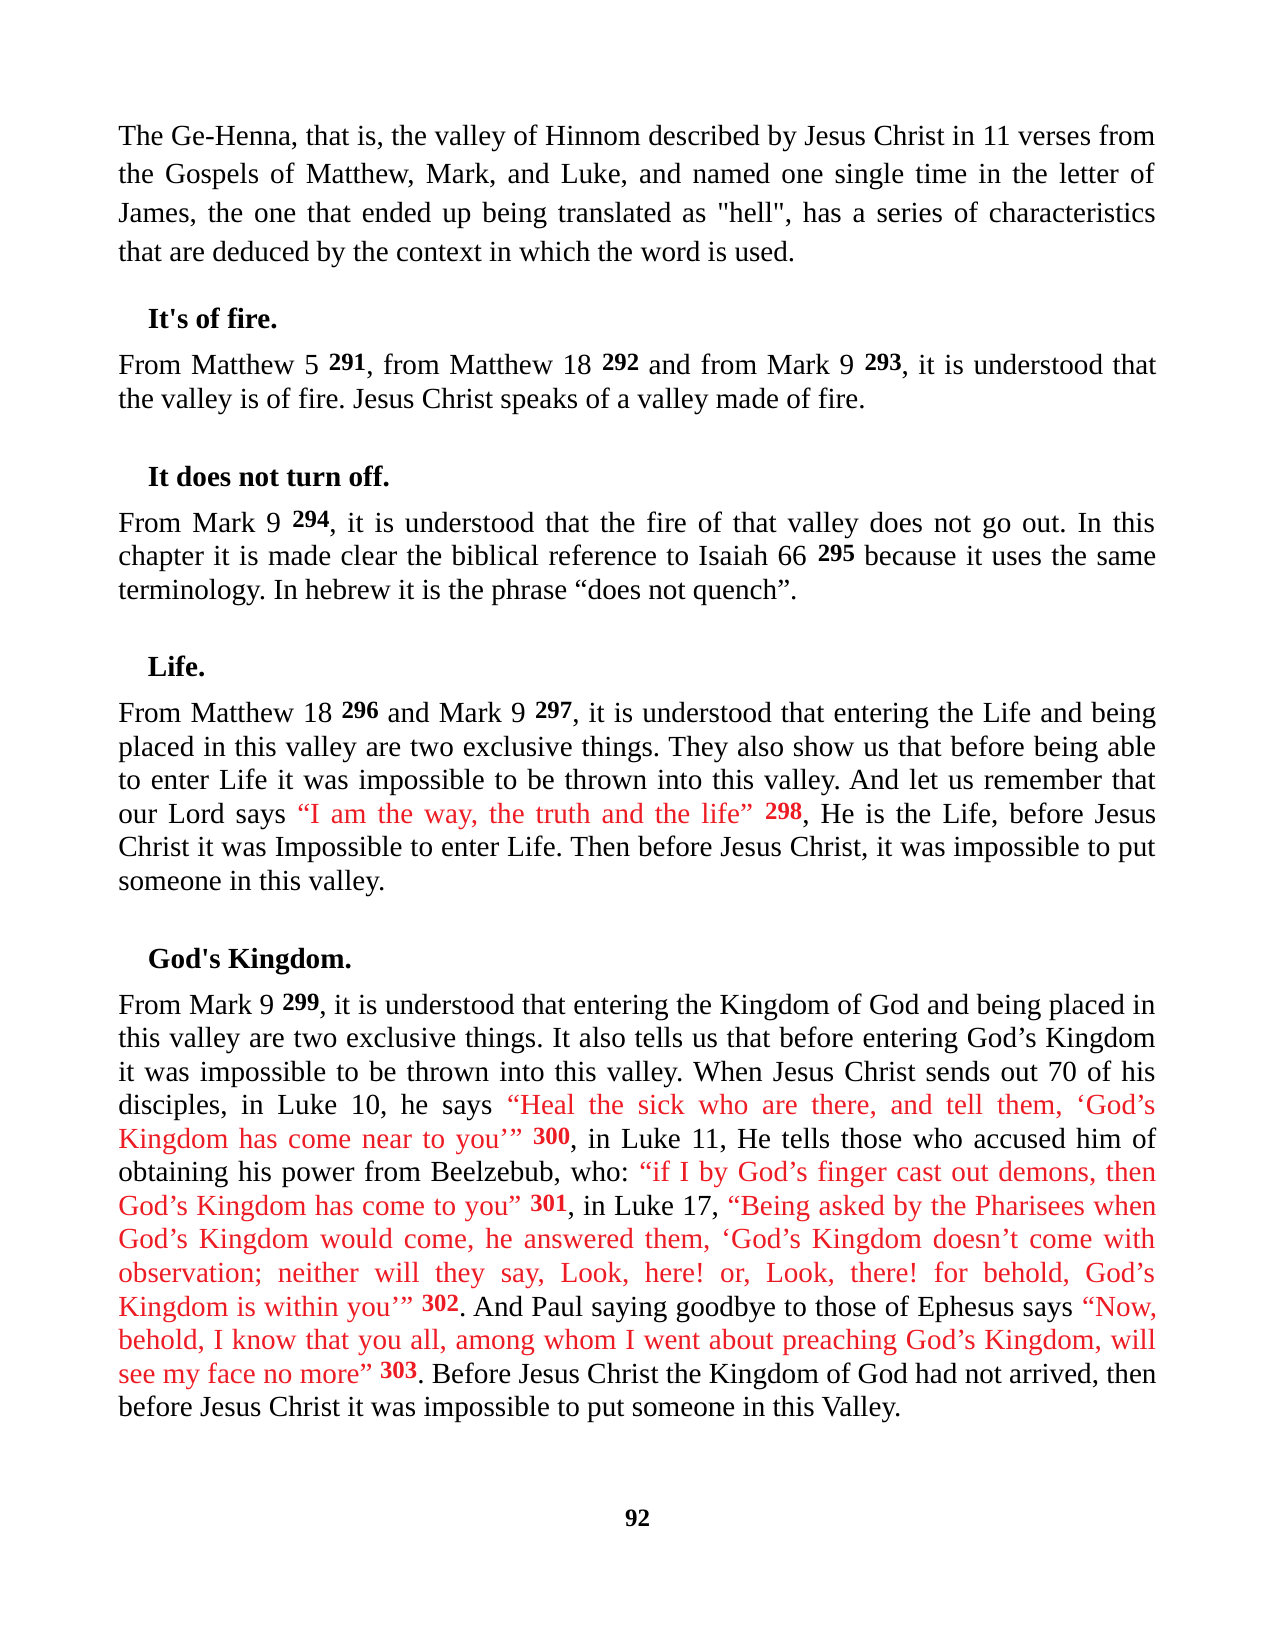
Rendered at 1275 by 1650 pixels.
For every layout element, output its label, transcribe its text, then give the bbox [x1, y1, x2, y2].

text From Matthew 18 and Mark 9 , it is understood that entering the Life and being placed in this valley are two exclusive things. They also show us that before being able to enter Life it was impossible to be thrown into this valley. And let us remember that our Lord says “I am the way, the truth and the life” , He is the Life, before Jesus Christ it was Impossible to enter Life. Then before Jesus Christ, it was impossible to put someone in this valley. [118, 695, 1157, 897]
text From Mark 9 , it is understood that the fire of that valley does not go out. In this chapter it is made clear the biblical reference to Isaiah 66 because it uses the same terminology. In hebrew it is the phrase “does not quench”. [118, 505, 1157, 605]
text From Mark 9 , it is understood that entering the Kingdom of God and being placed in this valley are two exclusive things. It also tells us that before entering God’s Kingdom it was impossible to be thrown into this valley. When Jesus Christ sends out 70 of his disciples, in Luke 10, he says “Heal the sick who are there, and tell them, ‘God’s Kingdom has come near to you’” , in Luke 11, He tells those who accused him of obtaining his power from Beelzebub, who: “if I by God’s finger cast out demons, then God’s Kingdom has come to you” , in Luke 17, “Being asked by the Pharisees when God’s Kingdom would come, he answered them, ‘God’s Kingdom doesn’t come with observation; neither will they say, Look, here! or, Look, there! for behold, God’s Kingdom is within you’” . And Paul saying goodbye to those of Ephesus says “Now, behold, I know that you all, among whom I went about preaching God’s Kingdom, will see my face no more” . Before Jesus Christ the Kingdom of God had not arrived, then before Jesus Christ it was impossible to put someone in this Valley. [118, 987, 1157, 1423]
subtitle It's of fire. [148, 301, 1157, 335]
subtitle It does not turn off. [148, 459, 1157, 492]
subtitle Life. [148, 649, 1157, 683]
subtitle God's Kingdom. [148, 941, 1157, 974]
text The Ge-Henna, that is, the valley of Hinnom described by Jesus Christ in 11 verses from the Gospels of Matthew, Mark, and Luke, and named one single time in the letter of James, the one that ended up being translated as "hell", has a series of characteristics that are deduced by the context in which the word is used. [118, 118, 1157, 267]
text From Matthew 5 , from Matthew 18 and from Mark 9 , it is understood that the valley is of fire. Jesus Christ speaks of a valley made of fire. [118, 347, 1157, 414]
